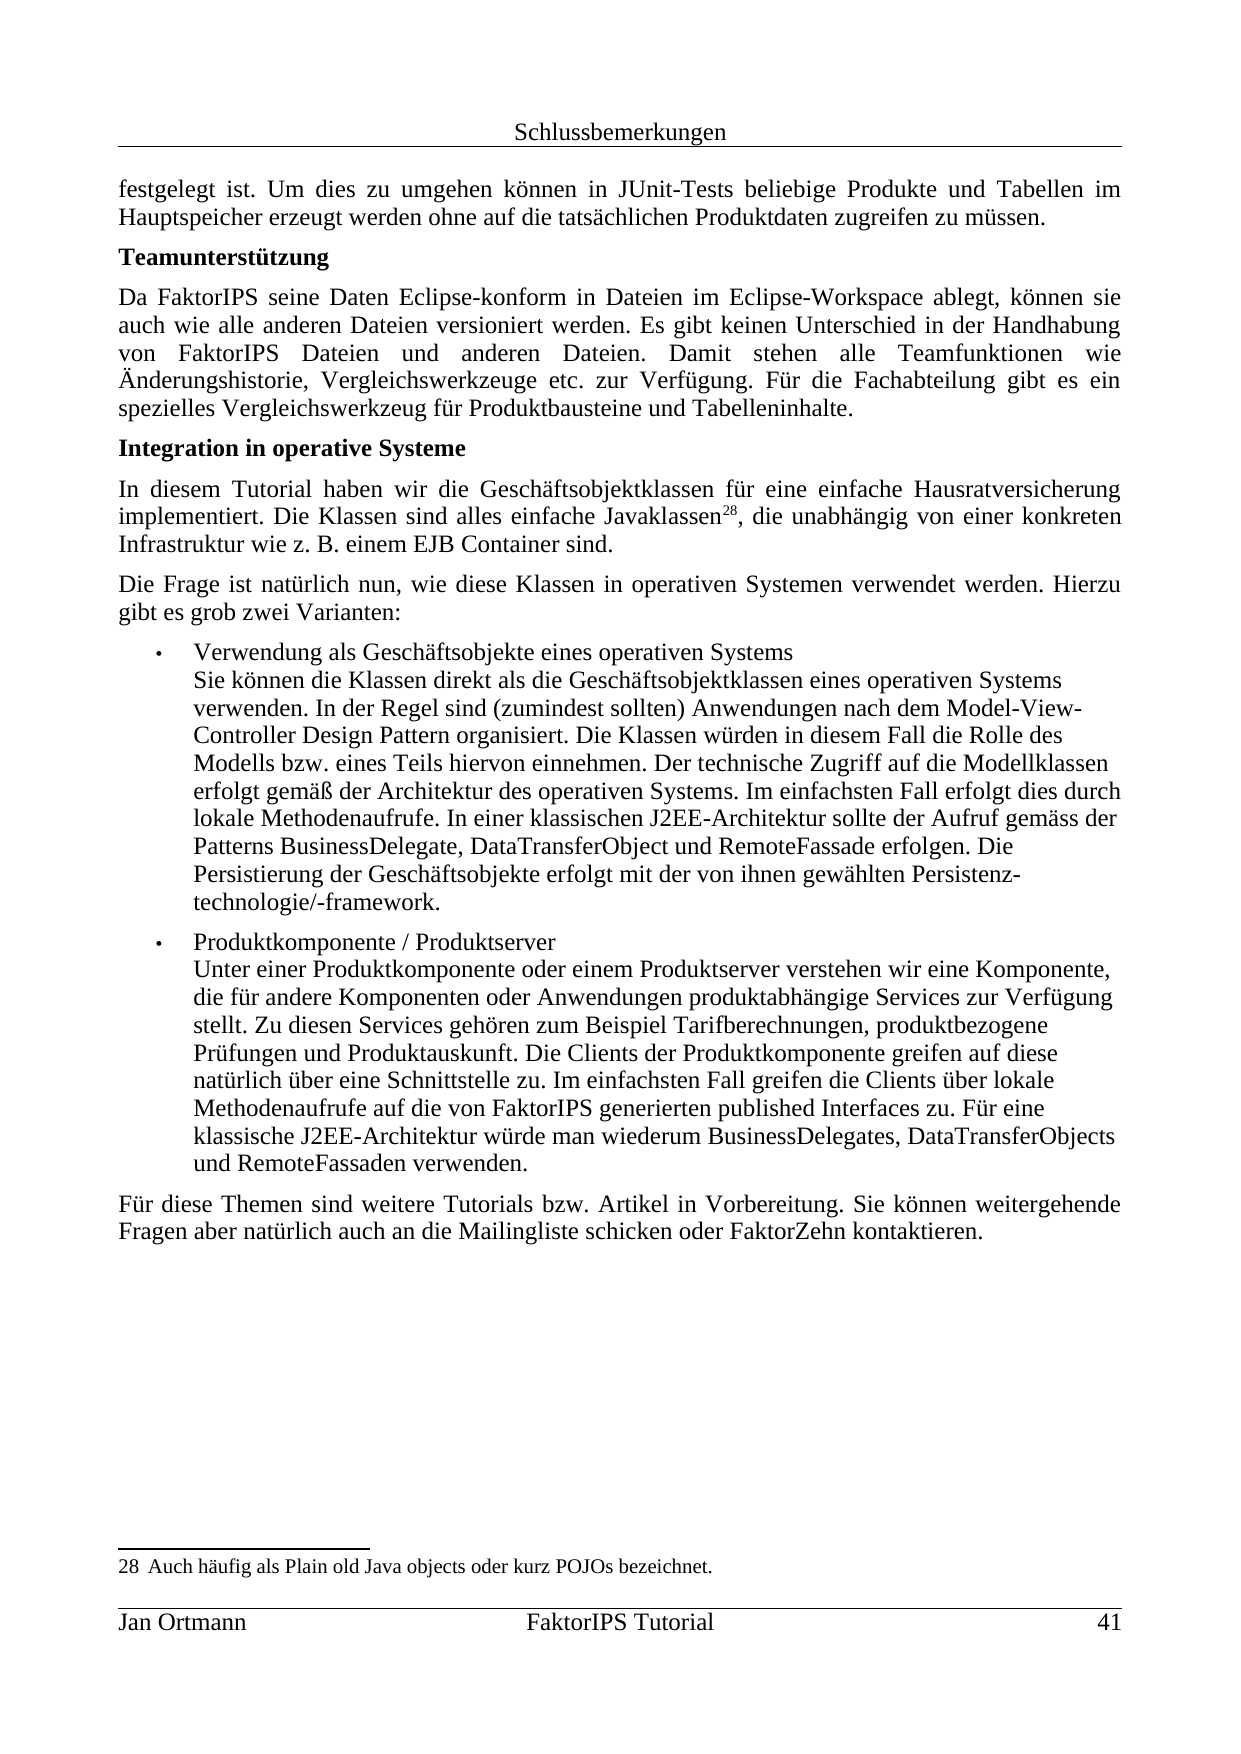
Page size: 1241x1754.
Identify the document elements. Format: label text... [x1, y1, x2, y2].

text Da FaktorIPS seine Daten Eclipse-konform in Dateien im Eclipse-Workspace ablegt, können sie auch wie alle anderen Dateien versioniert werden. Es gibt keinen Unterschied in der Handhabung von FaktorIPS Dateien und anderen Dateien. Damit stehen alle Teamfunktionen wie Änderungshistorie, Vergleichswerkzeuge etc. zur Verfügung. Für die Fachabteilung gibt es ein spezielles Vergleichswerkzeug für Produktbausteine und Tabelleninhalte. [118, 283, 1122, 422]
text Integration in operative Systeme [118, 434, 1122, 462]
text festgelegt ist. Um dies zu umgehen können in JUnit-Tests beliebige Produkte und Tabellen im Hauptspeicher erzeugt werden ohne auf die tatsächlichen Produktdaten zugreifen zu müssen. [118, 175, 1122, 231]
text Teamunterstützung [118, 243, 1122, 271]
list Produktkomponente / Produktserver Unter einer Produktkomponente oder einem Produktserver verstehen wir eine Komponente, die für andere Komponenten oder Anwendungen produktabhängige Services zur Verfügung stellt. Zu diesen Services gehören zum Beispiel Tarifberechnungen, produktbezogene Prüfungen und Produktauskunft. Die Clients der Produktkomponente greifen auf diese natürlich über eine Schnittstelle zu. Im einfachsten Fall greifen die Clients über lokale Methodenaufrufe auf die von FaktorIPS generierten published Interfaces zu. Für eine klassische J2EE-Architektur würde man wiederum BusinessDelegates, DataTransferObjects und RemoteFassaden verwenden. [156, 928, 1122, 1177]
text Auch häufig als Plain old Java objects oder kurz POJOs bezeichnet. [118, 1555, 1122, 1578]
text Für diese Themen sind weitere Tutorials bzw. Artikel in Vorbereitung. Sie können weitergehende Fragen aber natürlich auch an die Mailingliste schicken oder FaktorZehn kontaktieren. [118, 1190, 1122, 1245]
list Verwendung als Geschäftsobjekte eines operativen Systems Sie können die Klassen direkt als die Geschäftsobjektklassen eines operativen Systems verwenden. In der Regel sind (zumindest sollten) Anwendungen nach dem Model-View-Controller Design Pattern organisiert. Die Klassen würden in diesem Fall die Rolle des Modells bzw. eines Teils hiervon einnehmen. Der technische Zugriff auf die Modellklassen erfolgt gemäß der Architektur des operativen Systems. Im einfachsten Fall erfolgt dies durch lokale Methodenaufrufe. In einer klassischen J2EE-Architektur sollte der Aufruf gemäss der Patterns BusinessDelegate, DataTransferObject und RemoteFassade erfolgen. Die Persistierung der Geschäftsobjekte erfolgt mit der von ihnen gewählten Persistenz-technologie/-framework. [156, 638, 1122, 915]
text In diesem Tutorial haben wir die Geschäftsobjektklassen für eine einfache Hausratversicherung implementiert. Die Klassen sind alles einfache Javaklassen, die unabhängig von einer konkreten Infrastruktur wie z. B. einem EJB Container sind. [118, 475, 1122, 558]
text Die Frage ist natürlich nun, wie diese Klassen in operativen Systemen verwendet werden. Hierzu gibt es grob zwei Varianten: [118, 570, 1122, 626]
